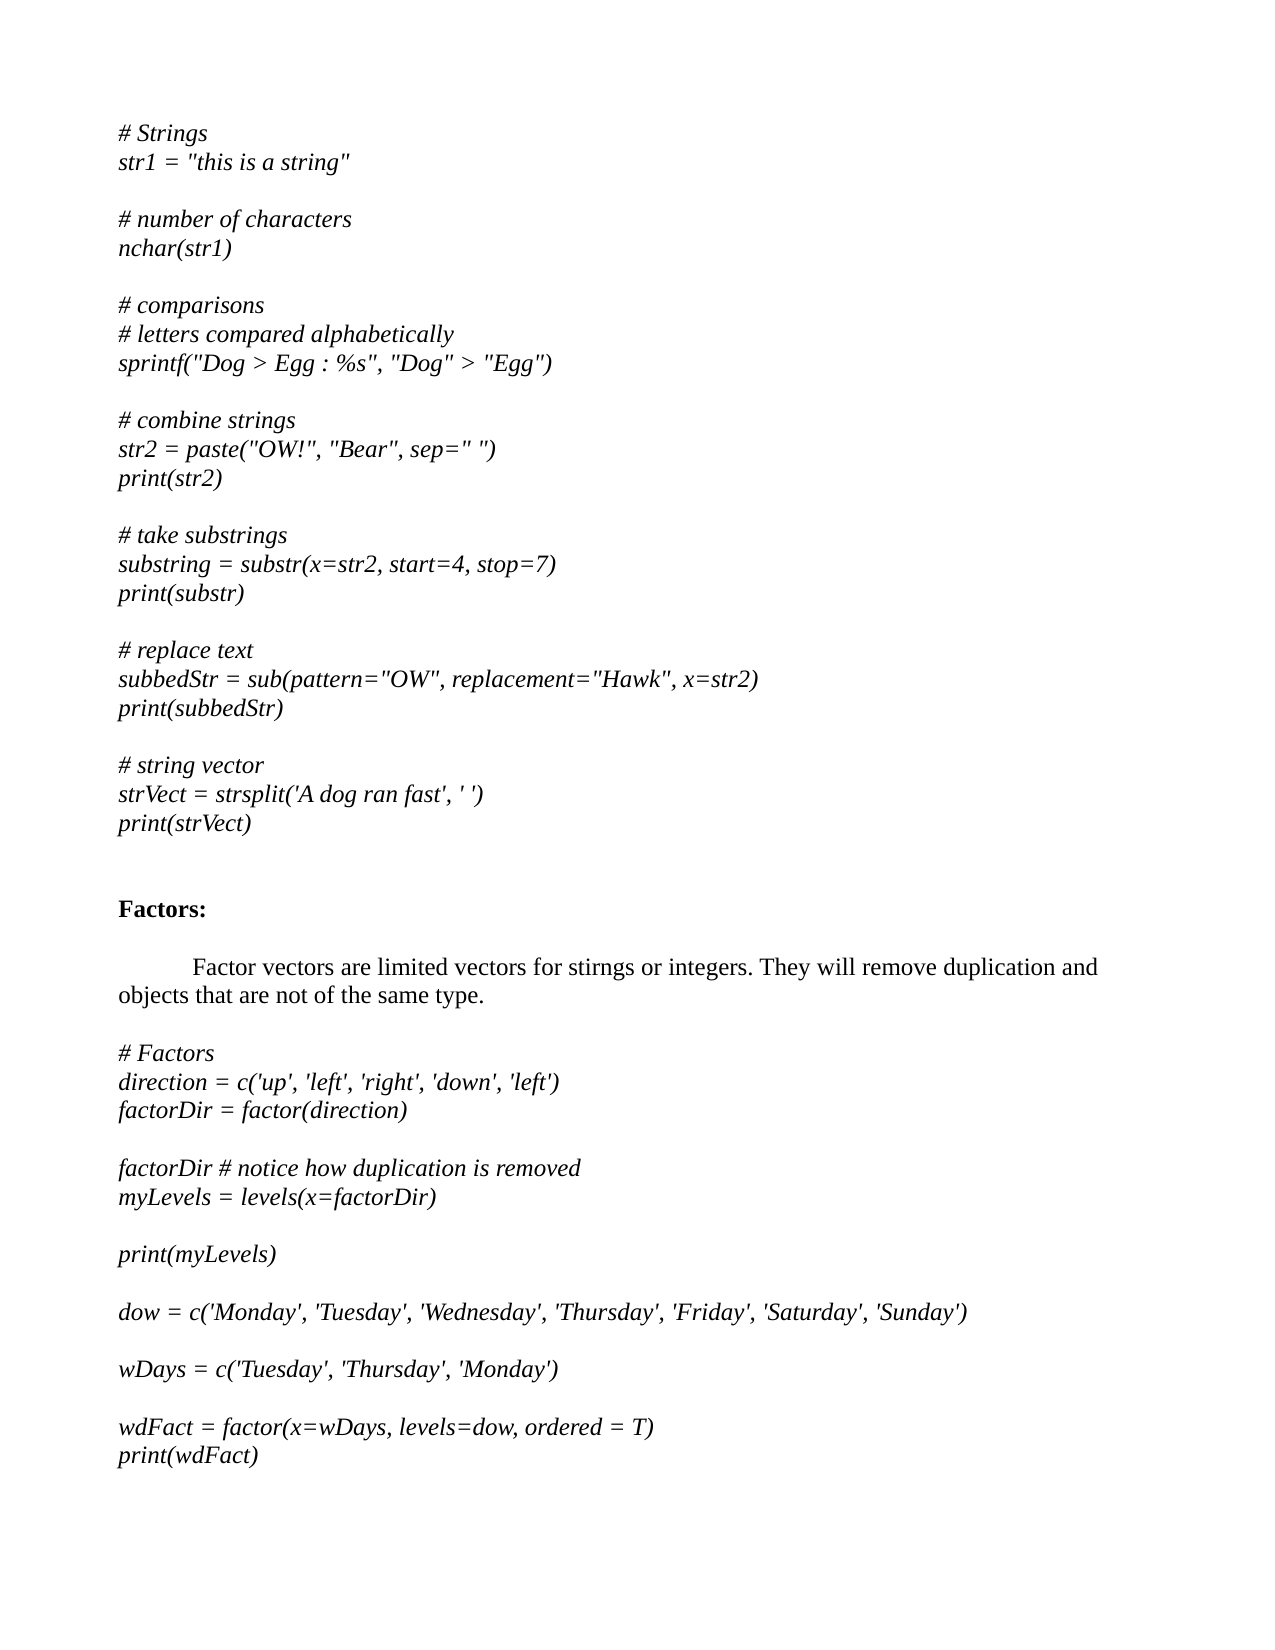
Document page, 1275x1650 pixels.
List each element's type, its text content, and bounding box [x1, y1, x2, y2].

text myLevels = levels(x=factorDir) [118, 1182, 1157, 1211]
text direction = c('up', 'left', 'right', 'down', 'left') [118, 1067, 1157, 1096]
text nchar(str1) [118, 233, 1157, 262]
text print(myLevels) [118, 1239, 1157, 1268]
text substring = substr(x=str2, start=4, stop=7) [118, 549, 1157, 578]
text dow = c('Monday', 'Tuesday', 'Wednesday', 'Thursday', 'Friday', 'Saturday', 'Sunday') [118, 1297, 1157, 1326]
text Factor vectors are limited vectors for stirngs or integers. They will remove duplication and objects that are not of the same type. [118, 952, 1157, 1009]
text Factors: [118, 894, 1157, 923]
text # combine strings [118, 406, 1157, 434]
text str2 = paste("OW!", "Bear", sep=" ") [118, 434, 1157, 463]
text wdFact = factor(x=wDays, levels=dow, ordered = T) [118, 1412, 1157, 1441]
text wDays = c('Tuesday', 'Thursday', 'Monday') [118, 1354, 1157, 1383]
text # Strings [118, 118, 1157, 147]
text sprintf("Dog > Egg : %s", "Dog" > "Egg") [118, 348, 1157, 377]
text subbedStr = sub(pattern="OW", replacement="Hawk", x=str2) [118, 664, 1157, 693]
text # string vector [118, 751, 1157, 779]
text print(strVect) [118, 808, 1157, 837]
text factorDir = factor(direction) [118, 1096, 1157, 1124]
text print(wdFact) [118, 1441, 1157, 1469]
text # number of characters [118, 204, 1157, 233]
text # take substrings [118, 521, 1157, 549]
text str1 = "this is a string" [118, 147, 1157, 176]
text # Factors [118, 1038, 1157, 1067]
text # comparisons [118, 291, 1157, 319]
text # replace text [118, 636, 1157, 664]
text print(subbedStr) [118, 693, 1157, 722]
text factorDir # notice how duplication is removed [118, 1153, 1157, 1182]
text print(str2) [118, 463, 1157, 492]
text print(substr) [118, 578, 1157, 607]
text # letters compared alphabetically [118, 319, 1157, 348]
text strVect = strsplit('A dog ran fast', ' ') [118, 779, 1157, 808]
